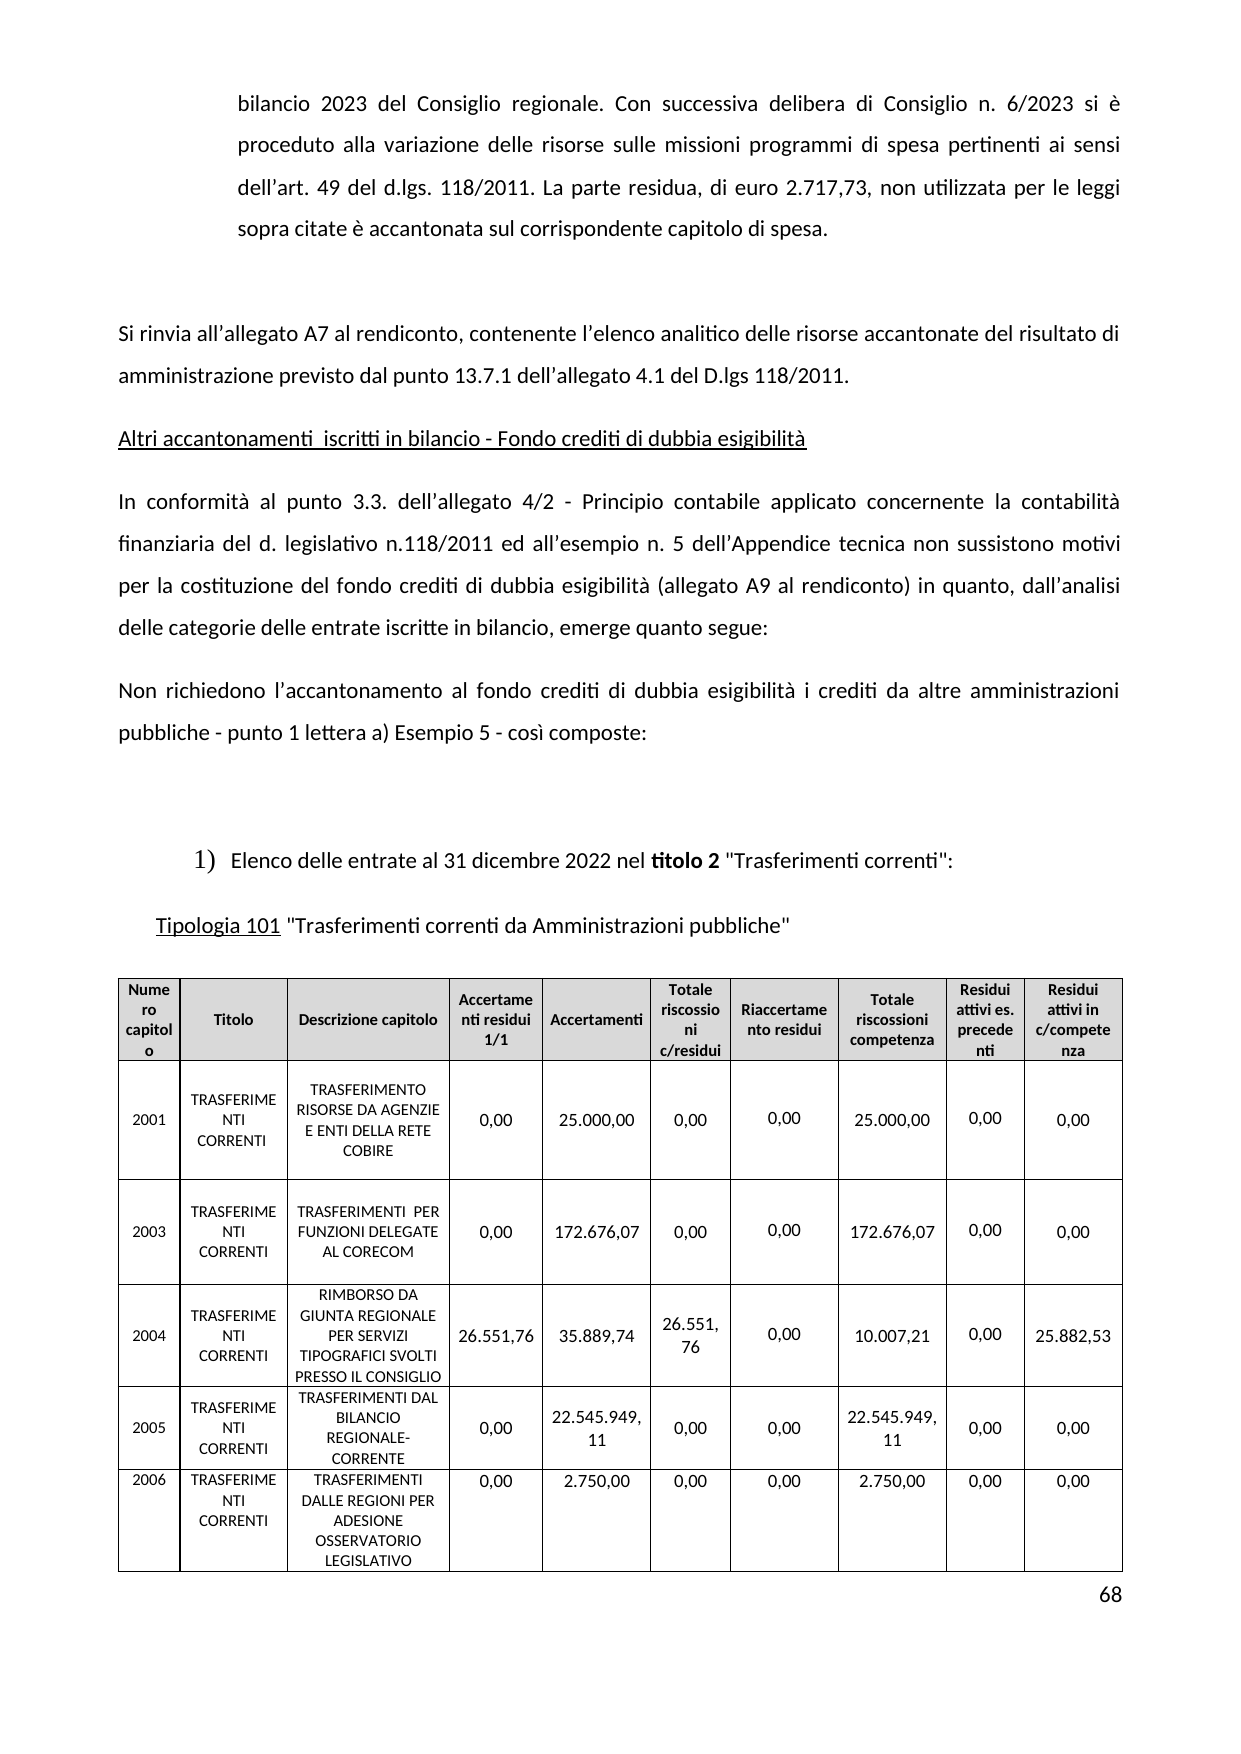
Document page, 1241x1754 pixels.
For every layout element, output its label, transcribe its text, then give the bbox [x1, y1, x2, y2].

table_cell 0,00 [731, 1180, 838, 1283]
table_cell 2001 [119, 1061, 179, 1178]
table_cell 0,00 [947, 1470, 1024, 1571]
table_cell 22.545.949,11 [543, 1387, 650, 1468]
table_cell RIMBORSO DA GIUNTA REGIONALE PER SERVIZI TIPOGRAFICI SVOLTI PRESSO IL CONSIGLIO [288, 1285, 449, 1386]
table_cell 0,00 [731, 1061, 838, 1178]
table_cell 2004 [119, 1285, 179, 1386]
table_cell 0,00 [450, 1387, 542, 1468]
table_cell TRASFERIMENTI DAL BILANCIO REGIONALE-CORRENTE [288, 1387, 449, 1468]
table_cell 0,00 [947, 1180, 1024, 1283]
table_cell 0,00 [450, 1180, 542, 1283]
list Elenco delle entrate al 31 dicembre 2022 nel titolo 2 "Trasferimenti correnti": [193, 843, 1122, 874]
table_cell 26.551,76 [450, 1285, 542, 1386]
table_cell 0,00 [731, 1285, 838, 1386]
table_header Titolo [181, 979, 287, 1060]
table_cell 0,00 [1025, 1387, 1122, 1468]
table_header Descrizione capitolo [288, 979, 449, 1060]
table_cell TRASFERIMENTI CORRENTI [181, 1180, 287, 1283]
table_cell 0,00 [1025, 1180, 1122, 1283]
table_cell TRASFERIMENTI CORRENTI [181, 1285, 287, 1386]
list bilancio 2023 del Consiglio regionale. Con successiva delibera di Consiglio n. 6/2023 si è proceduto alla variazione delle risorse sulle missioni programmi di spesa pertinenti ai sensi dell’art. 49 del d.lgs. 118/2011. La parte residua, di euro 2.717,73, non utilizzata per le leggi sopra citate è accantonata sul corrispondente capitolo di spesa. [200, 89, 1122, 243]
table_header Totale riscossioni c/residui [651, 979, 730, 1060]
table_cell 25.000,00 [543, 1061, 650, 1178]
table_cell 172.676,07 [839, 1180, 946, 1283]
table_header Numero capitolo [119, 979, 179, 1060]
table_header Riaccertamento residui [731, 979, 838, 1060]
table_cell 2006 [119, 1470, 179, 1571]
table_cell TRASFERIMENTI CORRENTI [181, 1470, 287, 1571]
table_cell TRASFERIMENTI CORRENTI [181, 1387, 287, 1468]
table_cell 0,00 [450, 1470, 542, 1571]
table_cell 10.007,21 [839, 1285, 946, 1386]
table_cell 2003 [119, 1180, 179, 1283]
text Non richiedono l’accantonamento al fondo crediti di dubbia esigibilità i crediti da altre amministrazioni pubbliche - punto 1 lettera a) Esempio 5 - così composte: [118, 676, 1122, 746]
table_header Residui attivi in c/competenza [1025, 979, 1122, 1060]
table_cell 0,00 [731, 1470, 838, 1571]
text Tipologia 101 "Trasferimenti correnti da Amministrazioni pubbliche" [156, 911, 1122, 939]
table_cell 0,00 [651, 1061, 730, 1178]
table_cell 172.676,07 [543, 1180, 650, 1283]
text Altri accantonamenti iscritti in bilancio - Fondo crediti di dubbia esigibilità [118, 424, 1122, 452]
table_cell 35.889,74 [543, 1285, 650, 1386]
table_cell 0,00 [450, 1061, 542, 1178]
text Si rinvia all’allegato A7 al rendiconto, contenente l’elenco analitico delle risorse accantonate del risultato di amministrazione previsto dal punto 13.7.1 dell’allegato 4.1 del D.lgs 118/2011. [118, 319, 1122, 389]
table_header Accertamenti [543, 979, 650, 1060]
table_header Totale riscossioni competenza [839, 979, 946, 1060]
table_cell 25.000,00 [839, 1061, 946, 1178]
text In conformità al punto 3.3. dell’allegato 4/2 - Principio contabile applicato concernente la contabilità finanziaria del d. legislativo n.118/2011 ed all’esempio n. 5 dell’Appendice tecnica non sussistono motivi per la costituzione del fondo crediti di dubbia esigibilità (allegato A9 al rendiconto) in quanto, dall’analisi delle categorie delle entrate iscritte in bilancio, emerge quanto segue: [118, 487, 1122, 641]
table_cell 2.750,00 [839, 1470, 946, 1571]
table_header Accertamenti residui 1/1 [450, 979, 542, 1060]
table_cell 0,00 [731, 1387, 838, 1468]
table_cell 0,00 [947, 1061, 1024, 1178]
table_cell 2.750,00 [543, 1470, 650, 1571]
table_cell 0,00 [947, 1285, 1024, 1386]
table_cell 25.882,53 [1025, 1285, 1122, 1386]
table_cell 0,00 [947, 1387, 1024, 1468]
table_cell TRASFERIMENTI CORRENTI [181, 1061, 287, 1178]
table_cell TRASFERIMENTO RISORSE DA AGENZIE E ENTI DELLA RETE COBIRE [288, 1061, 449, 1178]
table_cell TRASFERIMENTI DALLE REGIONI PER ADESIONE OSSERVATORIO LEGISLATIVO [288, 1470, 449, 1571]
table_cell 0,00 [1025, 1470, 1122, 1571]
table_cell TRASFERIMENTI PER FUNZIONI DELEGATE AL CORECOM [288, 1180, 449, 1283]
table_cell 2005 [119, 1387, 179, 1468]
table_cell 0,00 [651, 1180, 730, 1283]
table_header Residui attivi es. precedenti [947, 979, 1024, 1060]
table_cell 0,00 [651, 1470, 730, 1571]
table_cell 26.551,76 [651, 1285, 730, 1386]
table_cell 22.545.949,11 [839, 1387, 946, 1468]
table_cell 0,00 [1025, 1061, 1122, 1178]
table_cell 0,00 [651, 1387, 730, 1468]
